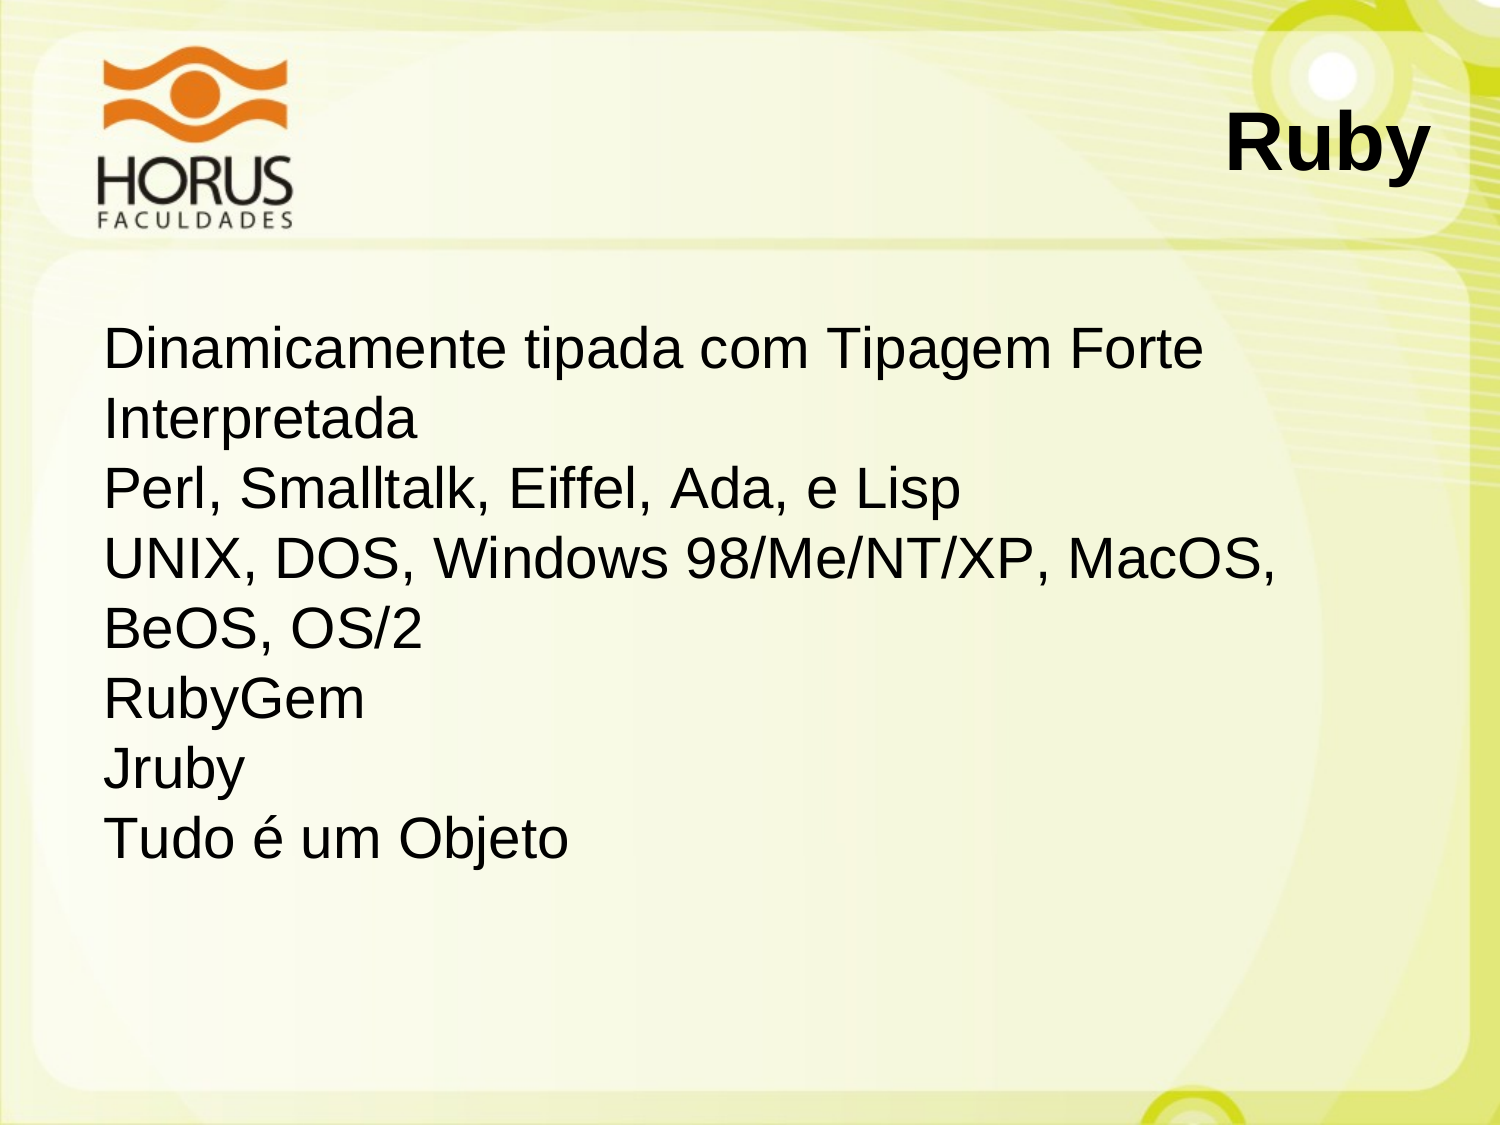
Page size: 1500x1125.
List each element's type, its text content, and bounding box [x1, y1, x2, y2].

picture [0, 0, 1500, 1125]
title Ruby [64, 42, 1447, 232]
text_box Dinamicamente tipada com Tipagem Forte Interpretada Perl, Smalltalk, Eiffel, Ada, e Lisp UNIX, DOS, Windows 98/Me/NT/XP, MacOS, BeOS, OS/2 RubyGem Jruby Tudo é um Objeto [88, 302, 1412, 988]
